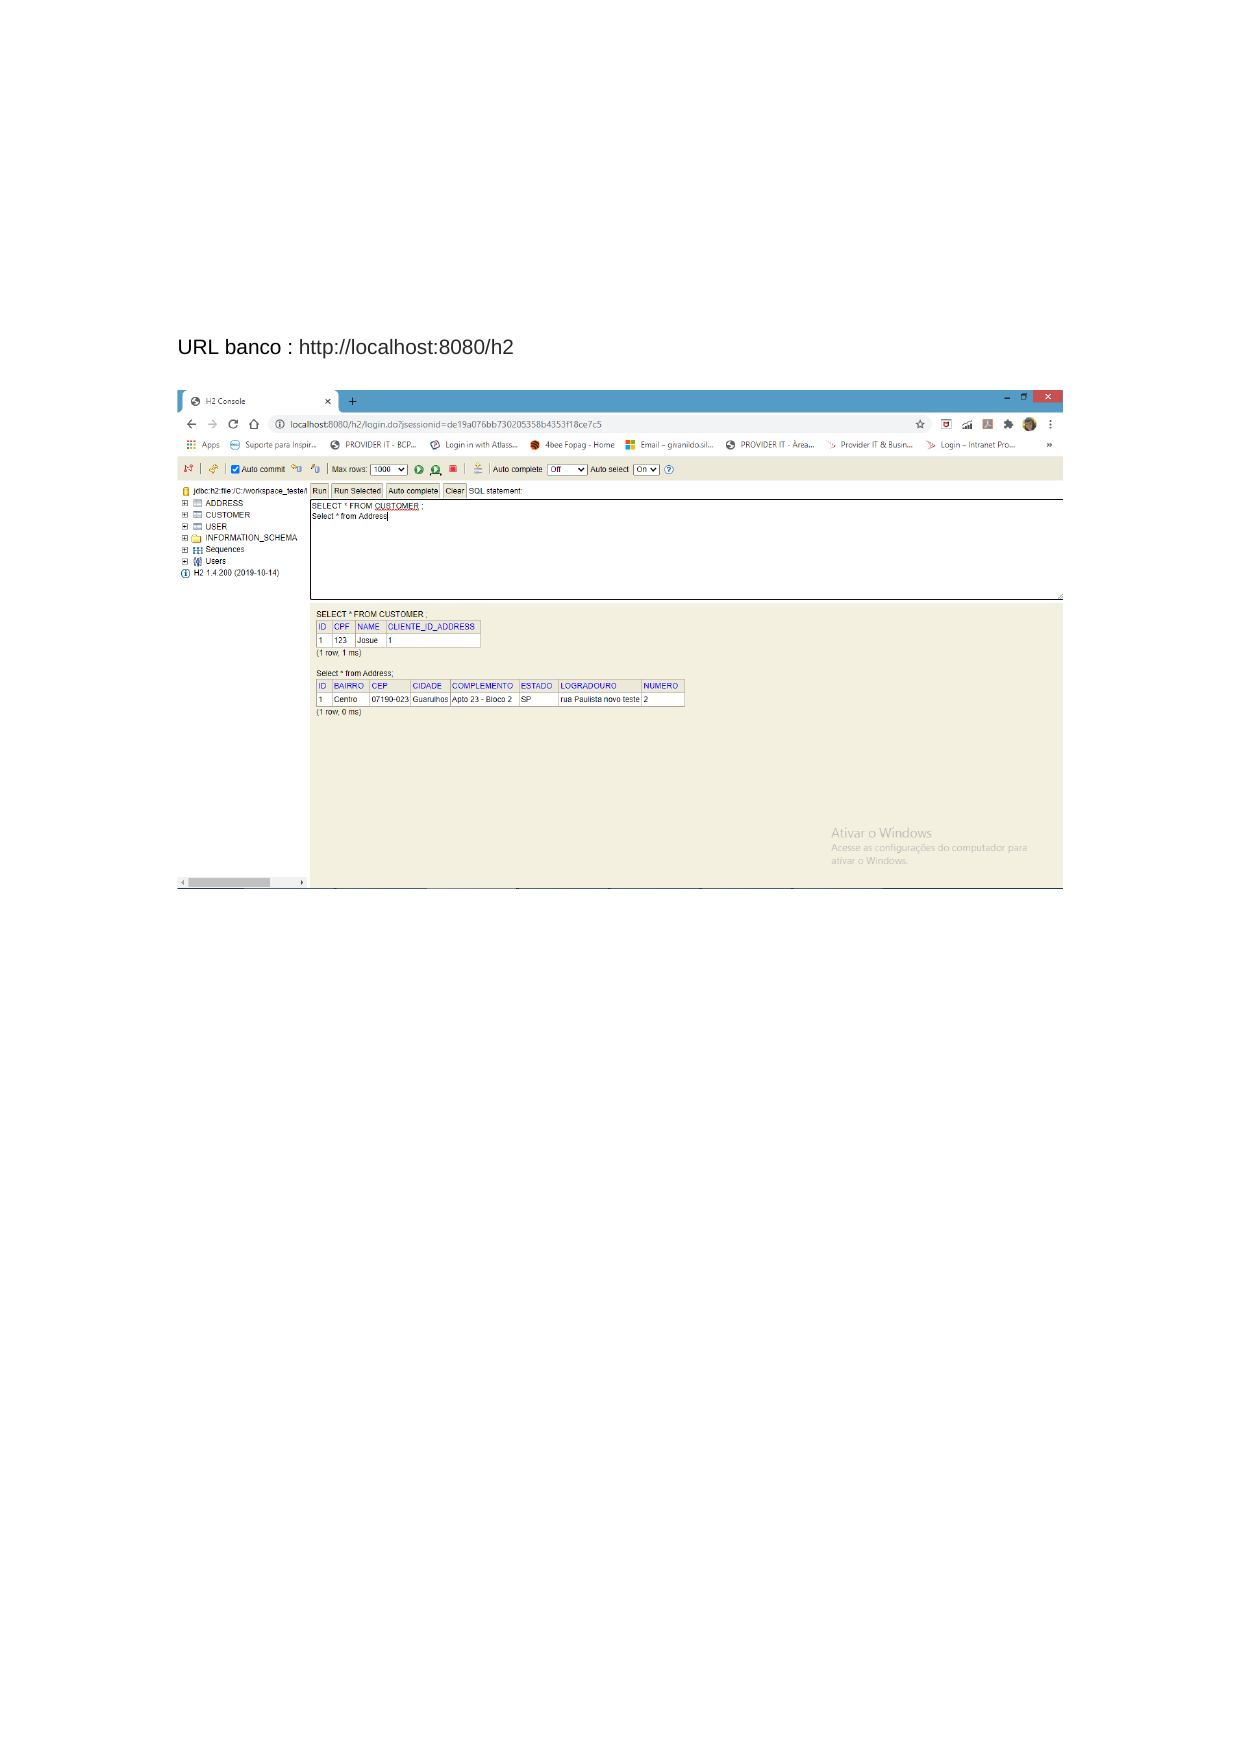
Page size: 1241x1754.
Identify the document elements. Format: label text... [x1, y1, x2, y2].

text URL banco : http://localhost:8080/h2 [177, 335, 1063, 359]
picture [177, 390, 1063, 889]
